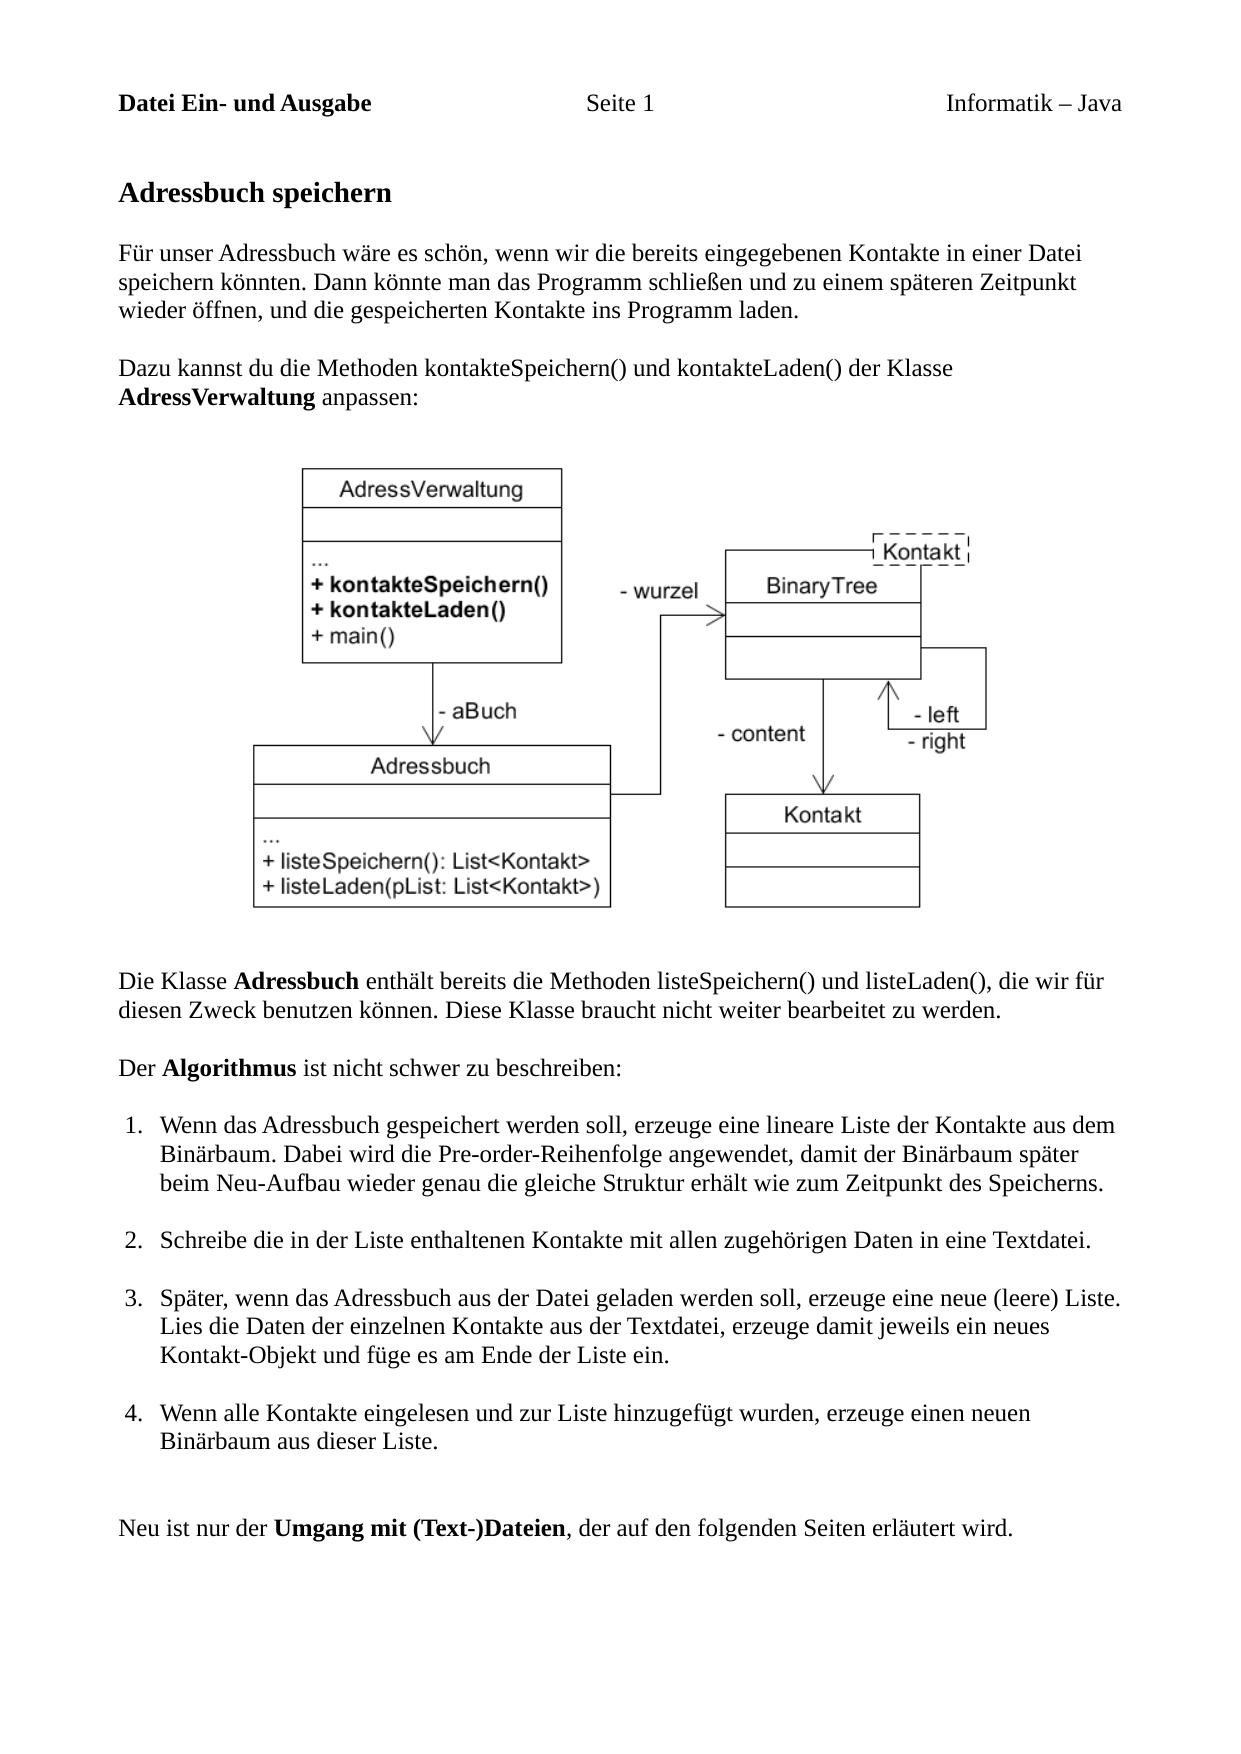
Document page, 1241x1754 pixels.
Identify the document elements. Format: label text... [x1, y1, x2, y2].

text Die Klasse Adressbuch enthält bereits die Methoden listeSpeichern() und listeLaden(), die wir für diesen Zweck benutzen können. Diese Klasse braucht nicht weiter bearbeitet zu werden. [118, 966, 1122, 1024]
list Später, wenn das Adressbuch aus der Datei geladen werden soll, erzeuge eine neue (leere) Liste. Lies die Daten der einzelnen Kontakte aus der Textdatei, erzeuge damit jeweils ein neues Kontakt-Objekt und füge es am Ende der Liste ein. [118, 1283, 1122, 1369]
text Dazu kannst du die Methoden kontakteSpeichern() und kontakteLaden() der Klasse AdressVerwaltung anpassen: [118, 353, 1122, 410]
list Wenn das Adressbuch gespeichert werden soll, erzeuge eine lineare Liste der Kontakte aus dem Binärbaum. Dabei wird die Pre-order-Reihenfolge angewendet, damit der Binärbaum später beim Neu-Aufbau wieder genau die gleiche Struktur erhält wie zum Zeitpunkt des Speicherns. [118, 1110, 1122, 1196]
text Für unser Adressbuch wäre es schön, wenn wir die bereits eingegebenen Kontakte in einer Datei speichern könnten. Dann könnte man das Programm schließen und zu einem späteren Zeitpunkt wieder öffnen, und die gespeicherten Kontakte ins Programm laden. [118, 238, 1122, 324]
list Wenn alle Kontakte eingelesen und zur Liste hinzugefügt wurden, erzeuge einen neuen Binärbaum aus dieser Liste. [118, 1398, 1122, 1455]
text Adressbuch speichern [118, 176, 1122, 209]
picture [252, 467, 988, 909]
text Neu ist nur der Umgang mit (Text-)Dateien, der auf den folgenden Seiten erläutert wird. [118, 1513, 1122, 1541]
list Schreibe die in der Liste enthaltenen Kontakte mit allen zugehörigen Daten in eine Textdatei. [118, 1225, 1122, 1254]
text Der Algorithmus ist nicht schwer zu beschreiben: [118, 1053, 1122, 1081]
